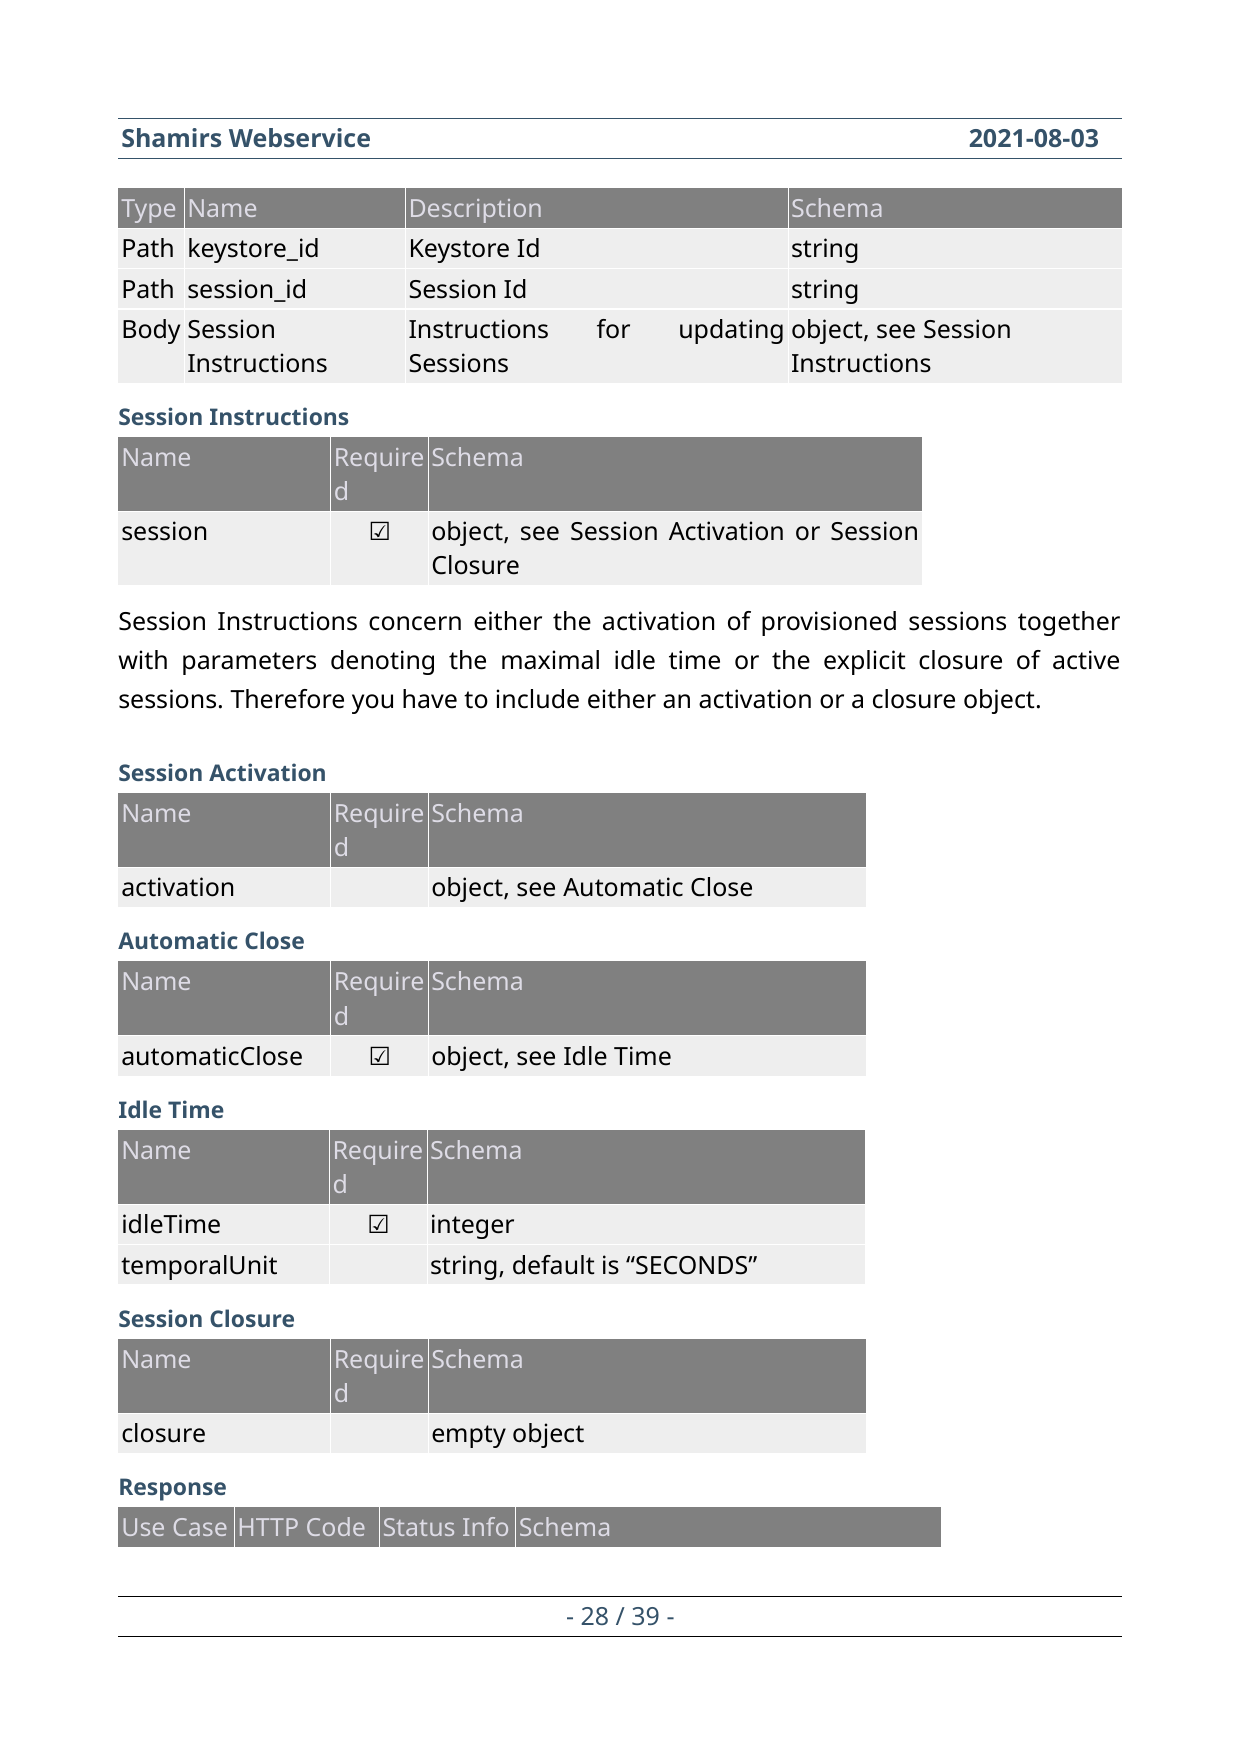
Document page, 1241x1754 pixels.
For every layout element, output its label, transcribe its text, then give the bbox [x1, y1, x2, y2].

table_cell activation [118, 868, 330, 907]
text Session Instructions concern either the activation of provisioned sessions together with parameters denoting the maximal idle time or the explicit closure of active sessions. Therefore you have to include either an activation or a closure object. [118, 603, 1122, 716]
table_header Schema [429, 793, 866, 867]
table_cell string, default is “SECONDS” [428, 1245, 865, 1284]
table_cell object, see Session Instructions [789, 310, 1122, 383]
table_header Schema [428, 1130, 865, 1204]
text Session Activation [118, 757, 1122, 788]
table_cell object, see Automatic Close [429, 868, 866, 907]
table_cell idleTime [118, 1205, 329, 1244]
table_cell string [789, 269, 1122, 308]
table_header Description [406, 188, 788, 228]
text Idle Time [118, 1094, 1122, 1125]
table_cell Path [118, 229, 184, 268]
table_header Schema [429, 961, 866, 1035]
text Response [118, 1471, 1122, 1502]
table_cell session [118, 512, 330, 585]
table_cell Body [118, 310, 184, 383]
table_header Name [118, 793, 330, 867]
table_cell keystore_id [185, 229, 405, 268]
table_cell Instructions for updating Sessions [406, 310, 788, 383]
table_header Name [118, 1339, 330, 1413]
table_header Required [331, 437, 428, 511]
text Session Instructions [118, 401, 1122, 432]
table_cell Path [118, 269, 184, 308]
table_header Type [118, 188, 184, 228]
table_header Name [118, 437, 330, 511]
table_cell ☑ [331, 1036, 428, 1076]
table_cell [330, 1245, 427, 1284]
table_cell empty object [429, 1414, 866, 1453]
table_cell temporalUnit [118, 1245, 329, 1284]
table_cell ☑ [330, 1205, 427, 1244]
table_header Status Info [380, 1507, 515, 1547]
table_cell session_id [185, 269, 405, 308]
table_header Name [185, 188, 405, 228]
table_header Schema [429, 1339, 866, 1413]
table_cell integer [428, 1205, 865, 1244]
text Session Closure [118, 1303, 1122, 1334]
table_cell Keystore Id [406, 229, 788, 268]
table_cell Session Instructions [185, 310, 405, 383]
table_header HTTP Code [235, 1507, 379, 1547]
table_header Name [118, 1130, 329, 1204]
table_header Schema [516, 1507, 941, 1547]
table_header Schema [789, 188, 1122, 228]
table_header Required [330, 1130, 427, 1204]
table_header Required [331, 793, 428, 867]
table_cell [331, 868, 428, 907]
text Automatic Close [118, 925, 1122, 956]
table_cell string [789, 229, 1122, 268]
table_cell automaticClose [118, 1036, 330, 1076]
table_header Use Case [118, 1507, 234, 1547]
table_cell object, see Session Activation or Session Closure [429, 512, 922, 585]
table_header Schema [429, 437, 922, 511]
table_header Required [331, 961, 428, 1035]
table_cell object, see Idle Time [429, 1036, 866, 1076]
table_cell Session Id [406, 269, 788, 308]
table_cell closure [118, 1414, 330, 1453]
table_header Required [331, 1339, 428, 1413]
table_cell [331, 1414, 428, 1453]
table_header Name [118, 961, 330, 1035]
table_cell ☑ [331, 512, 428, 585]
